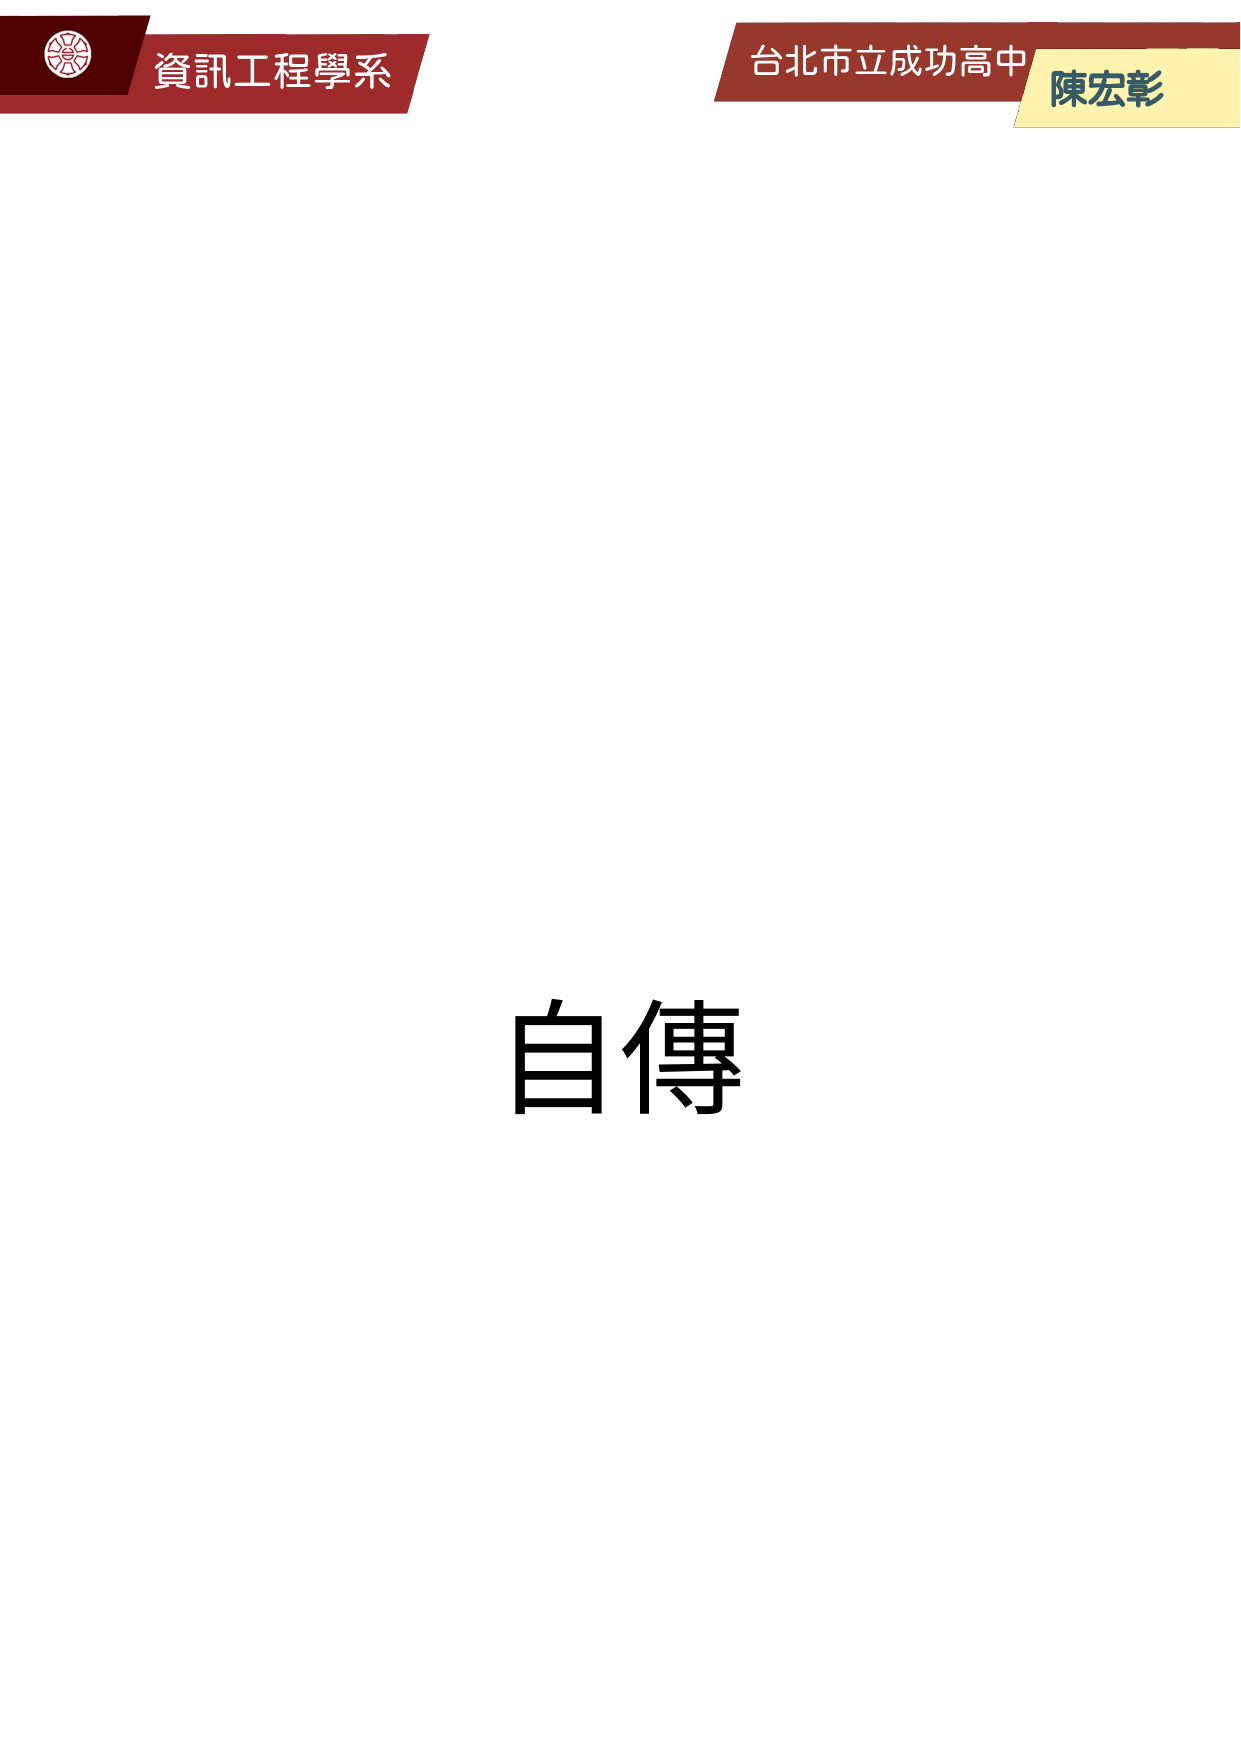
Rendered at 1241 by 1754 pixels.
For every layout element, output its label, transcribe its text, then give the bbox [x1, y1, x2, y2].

picture [0, 0, 1241, 152]
text 自傳 [118, 959, 1122, 1141]
